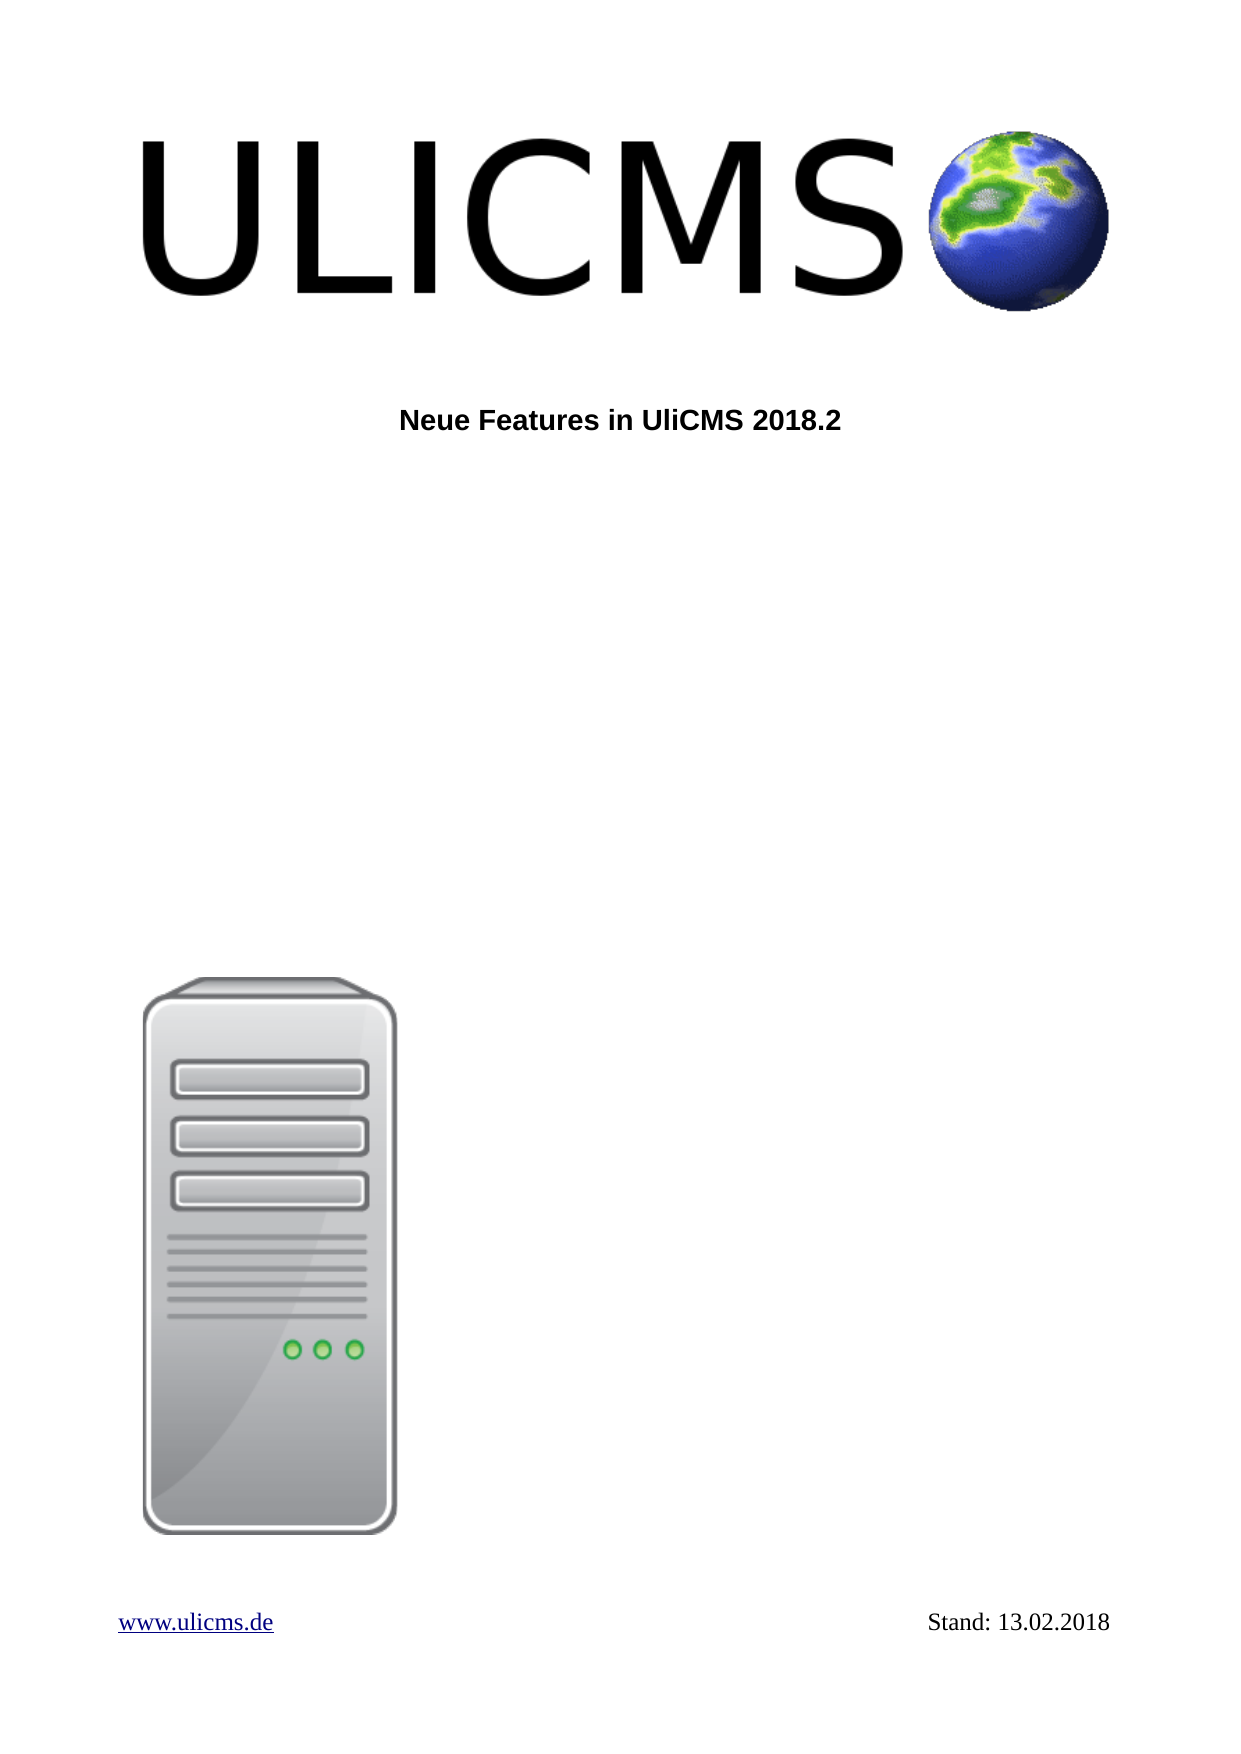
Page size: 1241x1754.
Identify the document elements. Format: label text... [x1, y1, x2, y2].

picture [115, 118, 1117, 321]
subtitle Neue Features in UliCMS 2018.2 [118, 403, 1122, 437]
picture [142, 977, 398, 1535]
